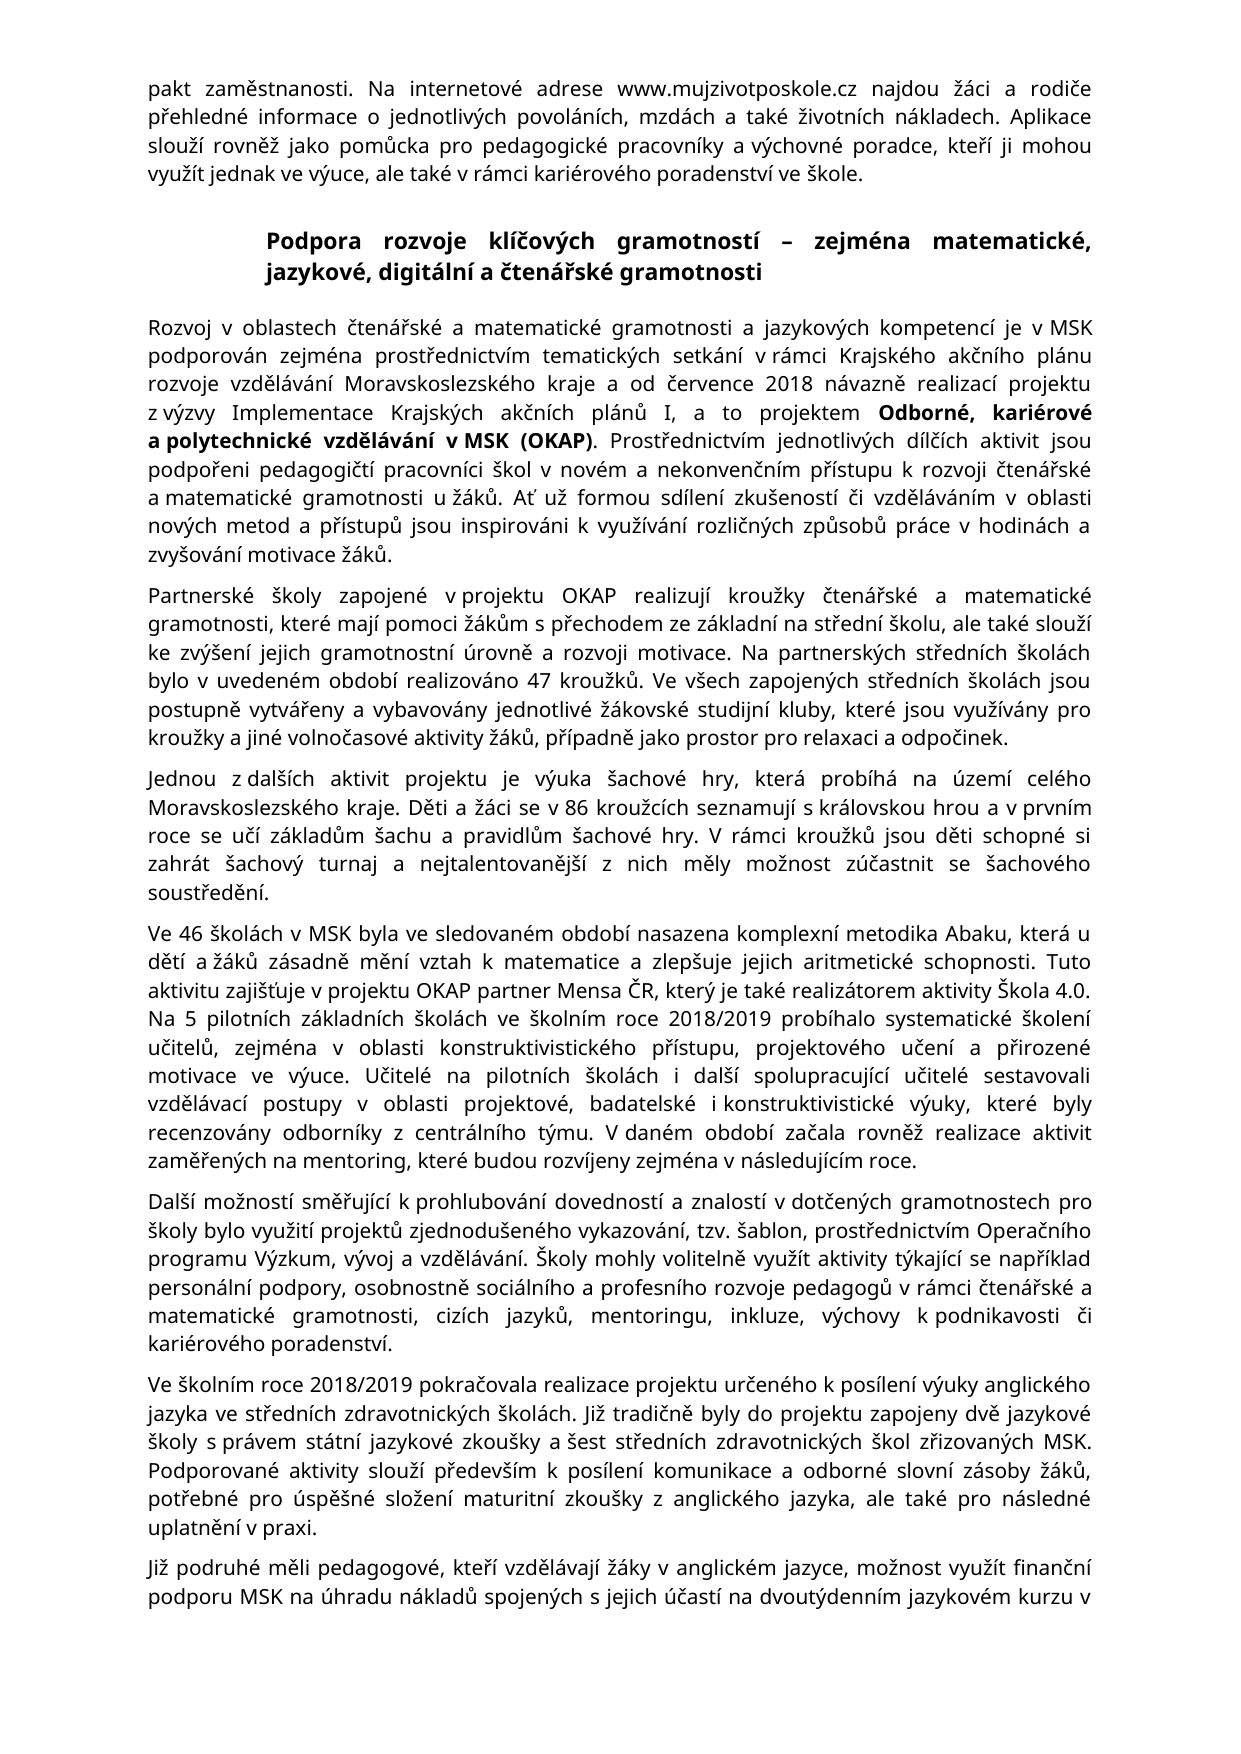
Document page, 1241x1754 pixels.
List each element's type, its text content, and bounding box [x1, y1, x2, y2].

text Ve školním roce 2018/2019 pokračovala realizace projektu určeného k posílení výuky anglického jazyka ve středních zdravotnických školách. Již tradičně byly do projektu zapojeny dvě jazykové školy s právem státní jazykové zkoušky a šest středních zdravotnických škol zřizovaných MSK. Podporované aktivity slouží především k posílení komunikace a odborné slovní zásoby žáků, potřebné pro úspěšné složení maturitní zkoušky z anglického jazyka, ale také pro následné uplatnění v praxi. [148, 1370, 1092, 1541]
text Již podruhé měli pedagogové, kteří vzdělávají žáky v anglickém jazyce, možnost využít finanční podporu MSK na úhradu nákladů spojených s jejich účastí na dvoutýdenním jazykovém kurzu v [148, 1553, 1092, 1610]
subtitle Podpora rozvoje klíčových gramotností – zejména matematické, jazykové, digitální a čtenářské gramotnosti [149, 225, 1092, 288]
text Jednou z dalších aktivit projektu je výuka šachové hry, která probíhá na území celého Moravskoslezského kraje. Děti a žáci se v 86 kroužcích seznamují s královskou hrou a v prvním roce se učí základům šachu a pravidlům šachové hry. V rámci kroužků jsou děti schopné si zahrát šachový turnaj a nejtalentovanější z nich měly možnost zúčastnit se šachového soustředění. [148, 764, 1092, 906]
text Rozvoj v oblastech čtenářské a matematické gramotnosti a jazykových kompetencí je v MSK podporován zejména prostřednictvím tematických setkání v rámci Krajského akčního plánu rozvoje vzdělávání Moravskoslezského kraje a od července 2018 návazně realizací projektu z výzvy Implementace Krajských akčních plánů I, a to projektem Odborné, kariérové a polytechnické vzdělávání v MSK (OKAP). Prostřednictvím jednotlivých dílčích aktivit jsou podpořeni pedagogičtí pracovníci škol v novém a nekonvenčním přístupu k rozvoji čtenářské a matematické gramotnosti u žáků. Ať už formou sdílení zkušeností či vzděláváním v oblasti nových metod a přístupů jsou inspirováni k využívání rozličných způsobů práce v hodinách a zvyšování motivace žáků. [148, 313, 1092, 568]
text pakt zaměstnanosti. Na internetové adrese www.mujzivotposkole.cz najdou žáci a rodiče přehledné informace o jednotlivých povoláních, mzdách a také životních nákladech. Aplikace slouží rovněž jako pomůcka pro pedagogické pracovníky a výchovné poradce, kteří ji mohou využít jednak ve výuce, ale také v rámci kariérového poradenství ve škole. [148, 74, 1092, 188]
text Ve 46 školách v MSK byla ve sledovaném období nasazena komplexní metodika Abaku, která u dětí a žáků zásadně mění vztah k matematice a zlepšuje jejich aritmetické schopnosti. Tuto aktivitu zajišťuje v projektu OKAP partner Mensa ČR, který je také realizátorem aktivity Škola 4.0. Na 5 pilotních základních školách ve školním roce 2018/2019 probíhalo systematické školení učitelů, zejména v oblasti konstruktivistického přístupu, projektového učení a přirozené motivace ve výuce. Učitelé na pilotních školách i další spolupracující učitelé sestavovali vzdělávací postupy v oblasti projektové, badatelské i konstruktivistické výuky, které byly recenzovány odborníky z centrálního týmu. V daném období začala rovněž realizace aktivit zaměřených na mentoring, které budou rozvíjeny zejména v následujícím roce. [148, 919, 1092, 1175]
text Další možností směřující k prohlubování dovedností a znalostí v dotčených gramotnostech pro školy bylo využití projektů zjednodušeného vykazování, tzv. šablon, prostřednictvím Operačního programu Výzkum, vývoj a vzdělávání. Školy mohly volitelně využít aktivity týkající se například personální podpory, osobnostně sociálního a profesního rozvoje pedagogů v rámci čtenářské a matematické gramotnosti, cizích jazyků, mentoringu, inkluze, výchovy k podnikavosti či kariérového poradenství. [148, 1187, 1092, 1358]
text Partnerské školy zapojené v projektu OKAP realizují kroužky čtenářské a matematické gramotnosti, které mají pomoci žákům s přechodem ze základní na střední školu, ale také slouží ke zvýšení jejich gramotnostní úrovně a rozvoji motivace. Na partnerských středních školách bylo v uvedeném období realizováno 47 kroužků. Ve všech zapojených středních školách jsou postupně vytvářeny a vybavovány jednotlivé žákovské studijní kluby, které jsou využívány pro kroužky a jiné volnočasové aktivity žáků, případně jako prostor pro relaxaci a odpočinek. [148, 581, 1092, 752]
